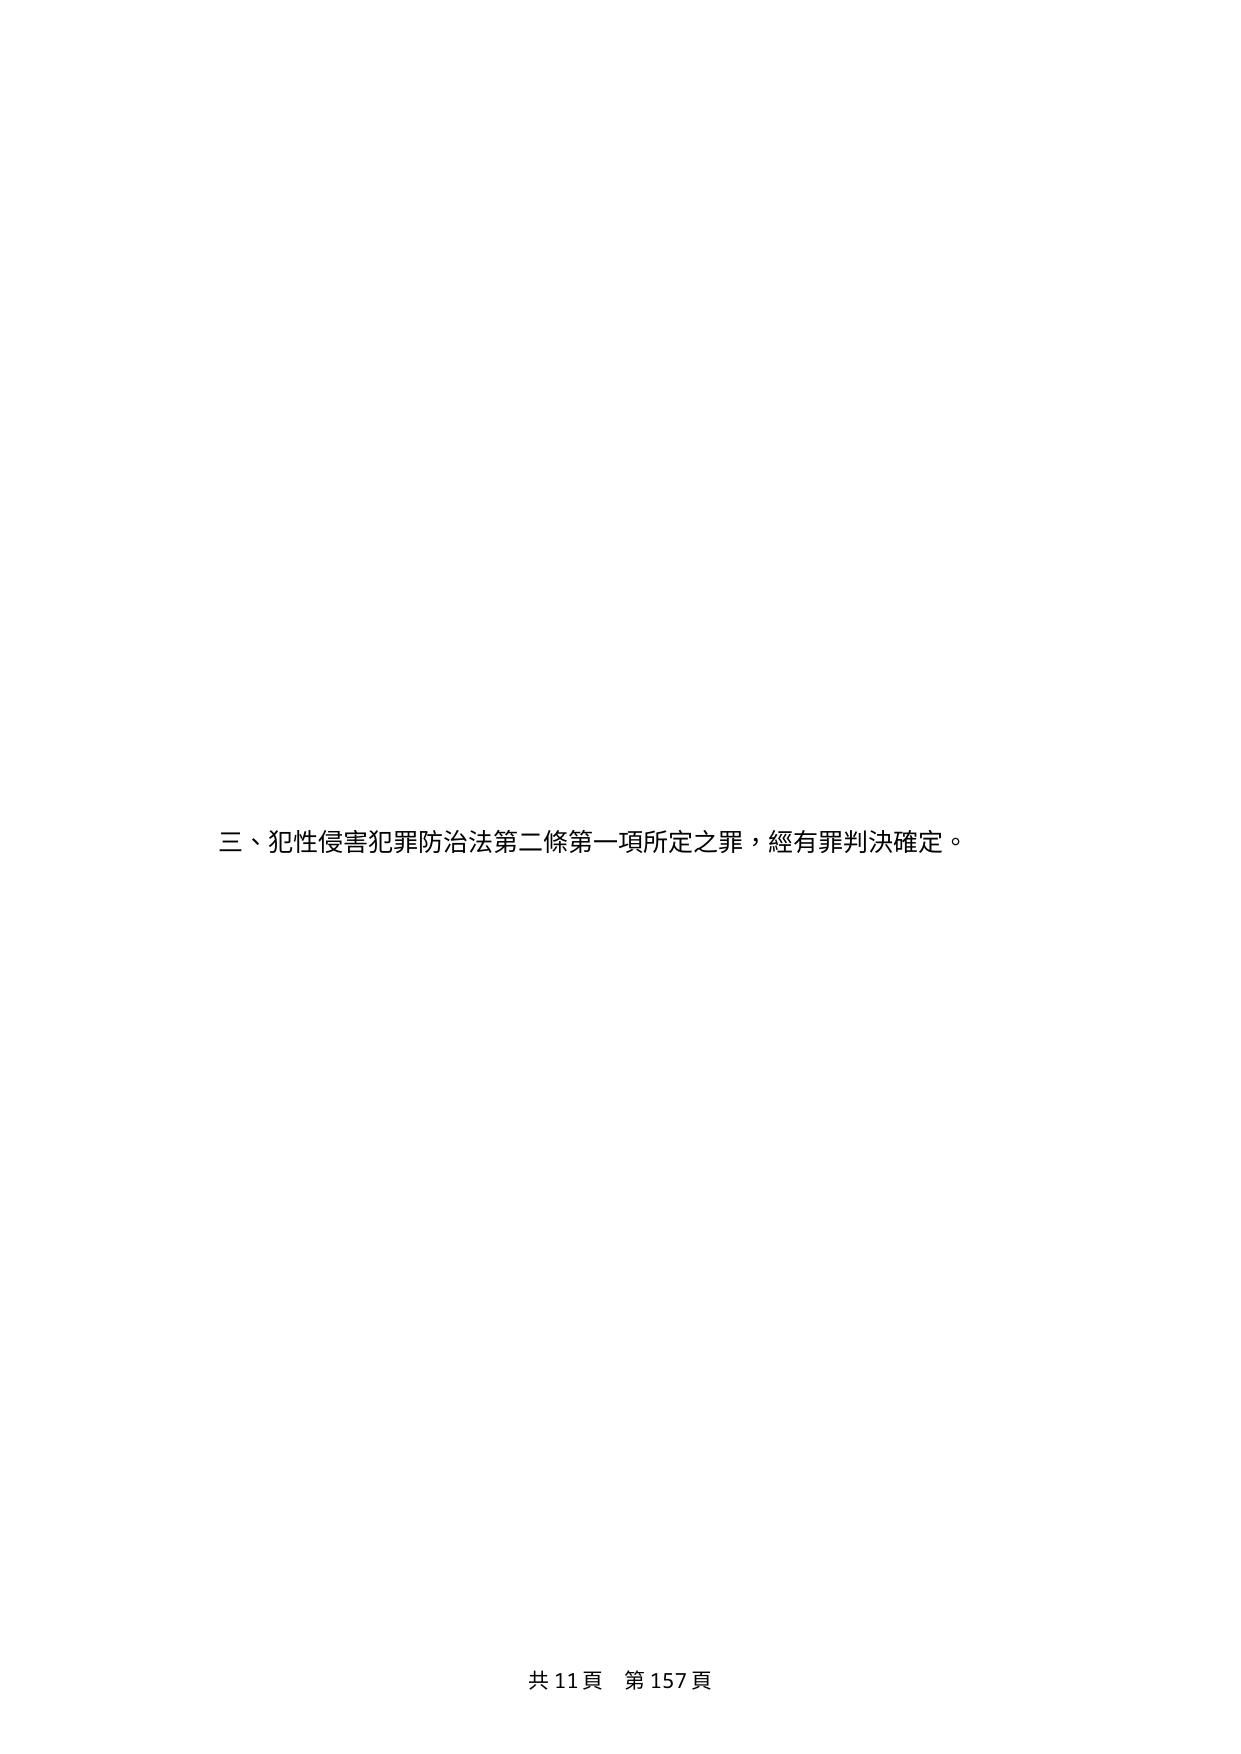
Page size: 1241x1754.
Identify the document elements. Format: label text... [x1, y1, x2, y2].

text 三、犯性侵害犯罪防治法第二條第一項所定之罪，經有罪判決確定。 [218, 799, 1122, 862]
